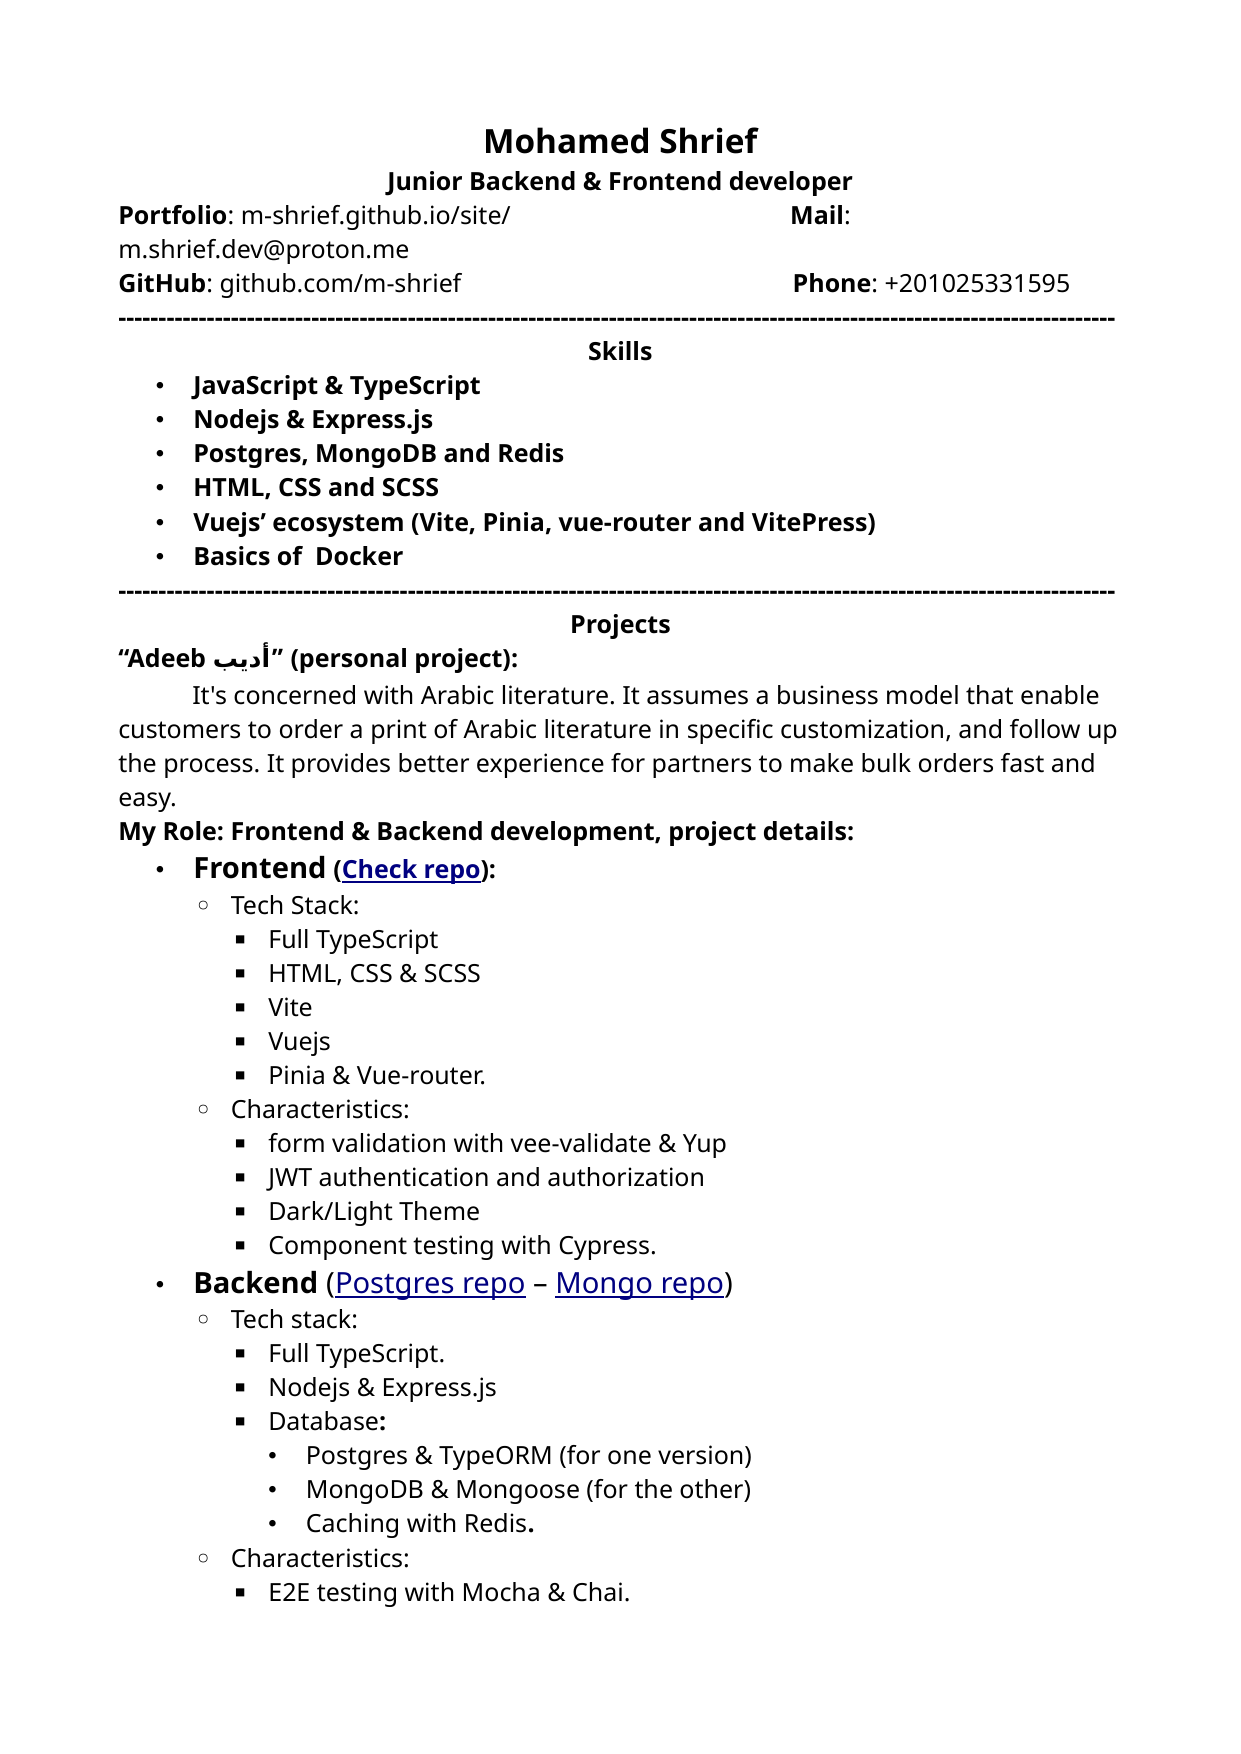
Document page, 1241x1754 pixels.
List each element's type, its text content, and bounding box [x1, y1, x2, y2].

list Postgres, MongoDB and Redis [156, 436, 1122, 470]
text ---------------------------------------------------------------------------------------------------------------------------- [118, 300, 1122, 334]
list Component testing with Cypress. [231, 1228, 1122, 1262]
text Mohamed Shrief [118, 118, 1122, 163]
text Portfolio: m-shrief.github.io/site/ Mail: m.shrief.dev@proton.me [118, 198, 1122, 266]
list Tech stack: [193, 1302, 1122, 1336]
text ---------------------------------------------------------------------------------------------------------------------------- [118, 572, 1122, 606]
list HTML, CSS and SCSS [156, 470, 1122, 504]
list JavaScript & TypeScript [156, 368, 1122, 402]
list Frontend (Check repo): [156, 848, 1122, 887]
list Vuejs [231, 1024, 1122, 1058]
text “Adeeb أديب” (personal project): [118, 640, 1122, 677]
list Characteristics: [193, 1540, 1122, 1574]
list Vite [231, 989, 1122, 1024]
list Caching with Redis. [268, 1506, 1122, 1540]
list Postgres & TypeORM (for one version) [268, 1438, 1122, 1472]
text Projects [118, 606, 1122, 640]
list Database: [231, 1404, 1122, 1438]
list E2E testing with Mocha & Chai. [231, 1574, 1122, 1608]
list Vuejs’ ecosystem (Vite, Pinia, vue-router and VitePress) [156, 504, 1122, 538]
list HTML, CSS & SCSS [231, 956, 1122, 989]
list Characteristics: [193, 1092, 1122, 1126]
text GitHub: github.com/m-shrief Phone: +201025331595 [118, 266, 1122, 300]
list form validation with vee-validate & Yup [231, 1126, 1122, 1160]
list Nodejs & Express.js [231, 1370, 1122, 1404]
list Tech Stack: [193, 887, 1122, 921]
list Full TypeScript. [231, 1336, 1122, 1370]
text It's concerned with Arabic literature. It assumes a business model that enable customers to order a print of Arabic literature in specific customization, and follow up the process. It provides better experience for partners to make bulk orders fast and easy. [118, 677, 1122, 814]
text Junior Backend & Frontend developer [118, 163, 1122, 198]
list JWT authentication and authorization [231, 1160, 1122, 1194]
text Skills [118, 334, 1122, 368]
list Pinia & Vue-router. [231, 1058, 1122, 1092]
list Basics of Docker [156, 538, 1122, 572]
list Nodejs & Express.js [156, 402, 1122, 436]
text My Role: Frontend & Backend development, project details: [118, 814, 1122, 848]
list Dark/Light Theme [231, 1194, 1122, 1228]
list Full TypeScript [231, 921, 1122, 956]
list MongoDB & Mongoose (for the other) [268, 1472, 1122, 1506]
list Backend (Postgres repo – Mongo repo) [156, 1262, 1122, 1302]
